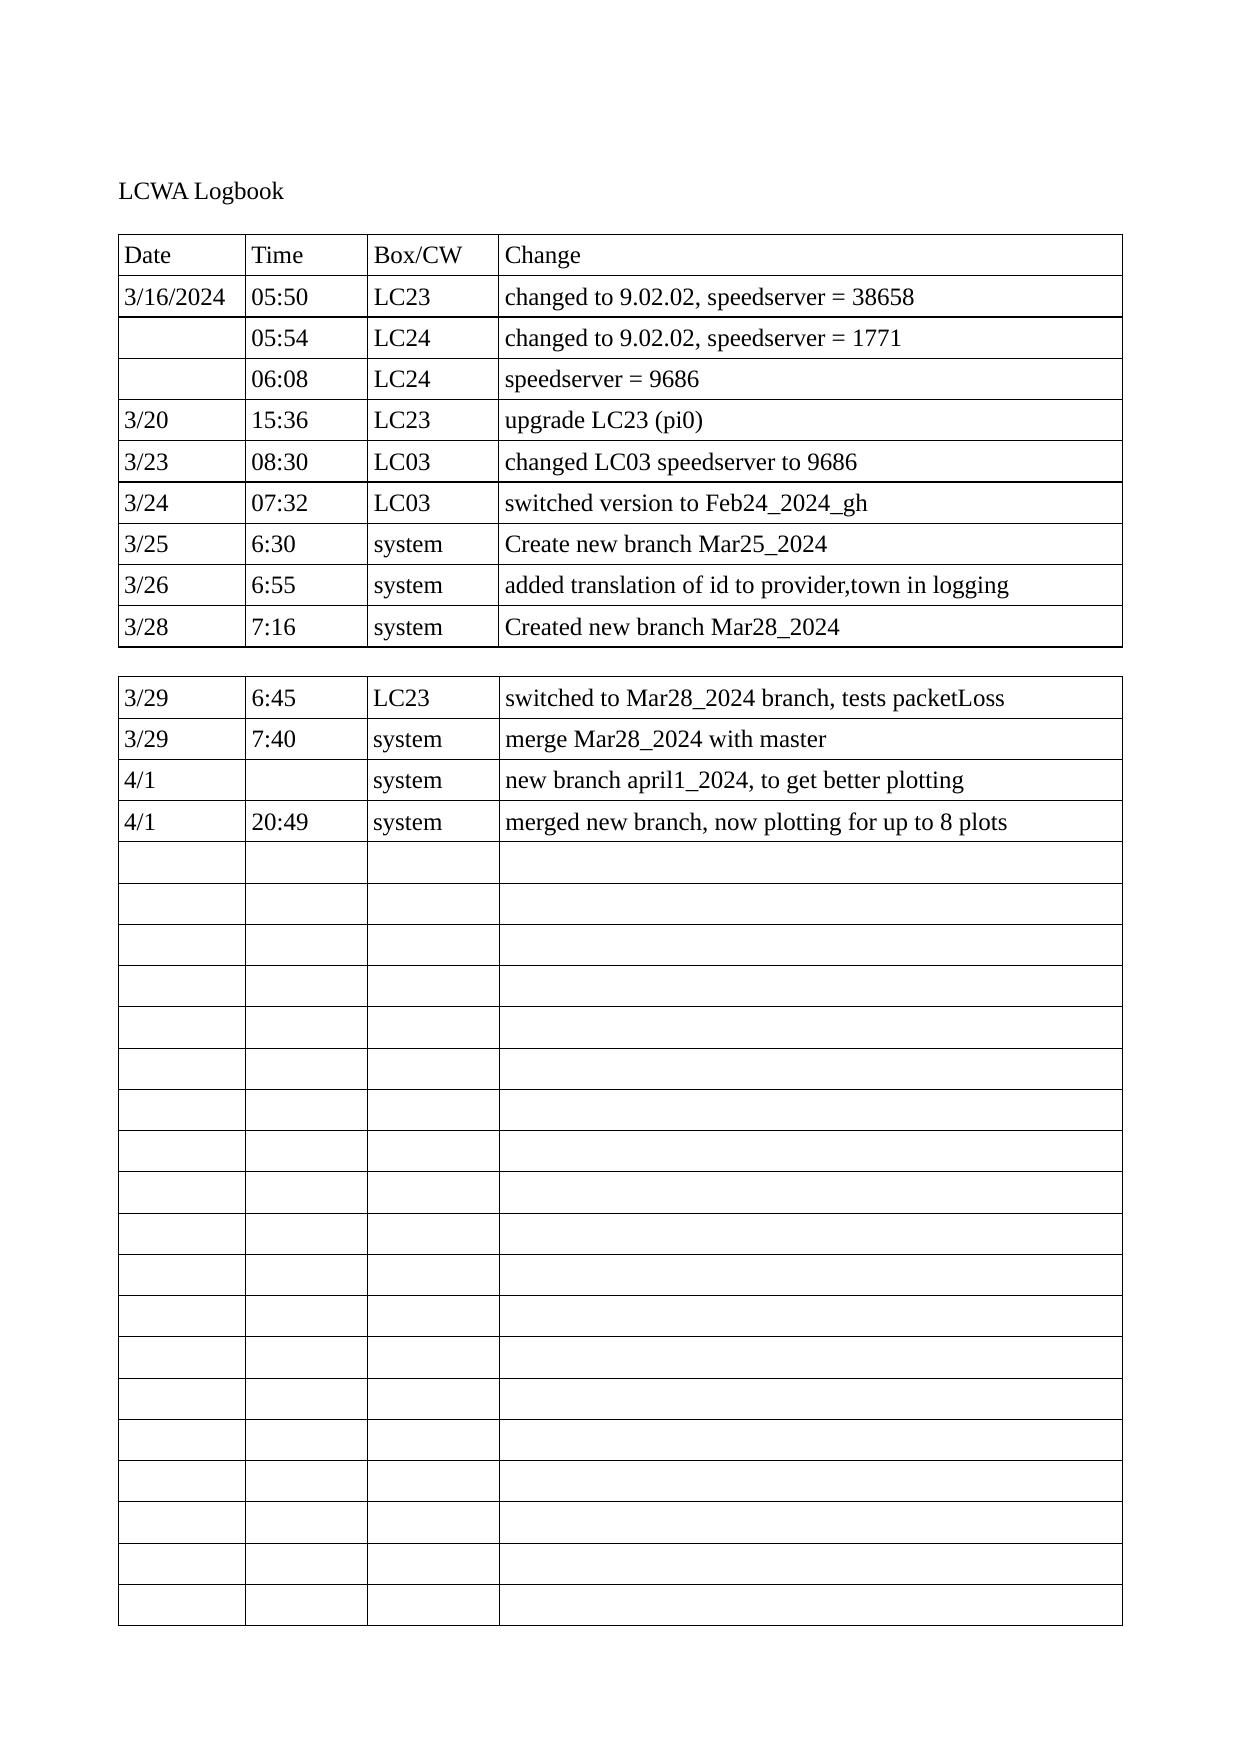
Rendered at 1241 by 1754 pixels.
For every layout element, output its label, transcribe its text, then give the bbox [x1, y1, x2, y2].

table_cell new branch april1_2024, to get better plotting [500, 760, 1122, 800]
table_cell [500, 966, 1122, 1006]
table_cell [246, 1379, 367, 1419]
table_cell [119, 1420, 245, 1460]
table_cell [500, 1255, 1122, 1295]
table_cell [500, 1379, 1122, 1419]
table_cell changed to 9.02.02, speedserver = 1771 [499, 318, 1122, 358]
table_cell [119, 1379, 245, 1419]
table_cell [368, 1131, 499, 1171]
table_cell changed to 9.02.02, speedserver = 38658 [499, 276, 1122, 316]
table_cell [368, 1049, 499, 1089]
table_cell 6:55 [246, 565, 367, 605]
table_cell LC23 [368, 400, 498, 440]
table_header 3/29 [119, 677, 245, 717]
table_cell [368, 1379, 499, 1419]
table_cell system [368, 565, 498, 605]
table_cell [246, 1420, 367, 1460]
table_cell [500, 1585, 1122, 1625]
table_cell [246, 1502, 367, 1542]
table_cell 7:40 [246, 719, 367, 759]
table_cell 6:30 [246, 524, 367, 564]
table_cell [246, 1544, 367, 1584]
table_cell [119, 1090, 245, 1130]
text LCWA Logbook [118, 176, 1122, 205]
table_cell [368, 842, 499, 882]
table_cell [246, 1007, 367, 1047]
table_cell [368, 966, 499, 1006]
table_cell [246, 1090, 367, 1130]
table_cell [246, 1131, 367, 1171]
table_cell [368, 1172, 499, 1212]
table_cell 3/23 [119, 441, 245, 481]
table_cell [119, 1214, 245, 1254]
table_cell [246, 760, 367, 800]
table_cell 3/29 [119, 719, 245, 759]
table_cell [500, 1007, 1122, 1047]
table_cell [119, 1049, 245, 1089]
table_cell 05:50 [246, 276, 367, 316]
table_cell 06:08 [246, 359, 367, 399]
table_cell [119, 925, 245, 965]
table_cell [368, 1255, 499, 1295]
table_cell [500, 1090, 1122, 1130]
table_cell [500, 1214, 1122, 1254]
table_cell 07:32 [246, 483, 367, 523]
table_cell [368, 1544, 499, 1584]
table_cell [119, 1502, 245, 1542]
table_cell added translation of id to provider,town in logging [499, 565, 1122, 605]
table_cell [119, 1255, 245, 1295]
table_cell [500, 1502, 1122, 1542]
table_cell [500, 1420, 1122, 1460]
table_cell [119, 1337, 245, 1377]
table_cell [119, 1585, 245, 1625]
table_cell [368, 884, 499, 924]
table_cell [119, 884, 245, 924]
table_cell [368, 1007, 499, 1047]
table_cell [246, 1255, 367, 1295]
table_header Change [499, 235, 1122, 275]
table_cell [368, 1461, 499, 1501]
table_header switched to Mar28_2024 branch, tests packetLoss [500, 677, 1122, 717]
table_cell [246, 1337, 367, 1377]
table_cell 3/16/2024 [119, 276, 245, 316]
table_cell system [368, 606, 498, 646]
table_cell 15:36 [246, 400, 367, 440]
table_cell [119, 1007, 245, 1047]
table_cell 7:16 [246, 606, 367, 646]
table_header Box/CW [368, 235, 498, 275]
table_cell [368, 1214, 499, 1254]
table_cell [368, 1296, 499, 1336]
table_cell 3/24 [119, 483, 245, 523]
table_cell speedserver = 9686 [499, 359, 1122, 399]
table_cell merge Mar28_2024 with master [500, 719, 1122, 759]
table_cell [119, 1296, 245, 1336]
table_cell [246, 1461, 367, 1501]
table_cell LC03 [368, 441, 498, 481]
table_cell [119, 1172, 245, 1212]
table_cell [368, 925, 499, 965]
table_cell [368, 1337, 499, 1377]
table_cell [119, 359, 245, 399]
table_cell 4/1 [119, 801, 245, 841]
table_cell 3/28 [119, 606, 245, 646]
table_cell system [368, 719, 499, 759]
table_cell [246, 925, 367, 965]
table_cell Create new branch Mar25_2024 [499, 524, 1122, 564]
table_cell [246, 842, 367, 882]
table_cell [246, 1172, 367, 1212]
table_cell [246, 1296, 367, 1336]
table_cell [119, 1544, 245, 1584]
table_cell [368, 1090, 499, 1130]
table_cell system [368, 801, 499, 841]
table_cell [119, 966, 245, 1006]
table_cell LC23 [368, 276, 498, 316]
table_cell [500, 1172, 1122, 1212]
table_cell [368, 1502, 499, 1542]
table_cell LC24 [368, 359, 498, 399]
table_cell [500, 1337, 1122, 1377]
table_cell 4/1 [119, 760, 245, 800]
table_cell [246, 884, 367, 924]
table_cell 05:54 [246, 318, 367, 358]
table_cell [119, 318, 245, 358]
table_cell 3/25 [119, 524, 245, 564]
table_cell [500, 884, 1122, 924]
table_cell LC24 [368, 318, 498, 358]
table_cell changed LC03 speedserver to 9686 [499, 441, 1122, 481]
table_cell Created new branch Mar28_2024 [499, 606, 1122, 646]
table_cell [119, 842, 245, 882]
table_cell 08:30 [246, 441, 367, 481]
table_cell [246, 1049, 367, 1089]
table_cell system [368, 524, 498, 564]
table_cell system [368, 760, 499, 800]
table_cell [246, 1585, 367, 1625]
table_cell [368, 1420, 499, 1460]
table_cell [500, 1461, 1122, 1501]
table_cell [500, 842, 1122, 882]
table_header Time [246, 235, 367, 275]
table_cell [119, 1131, 245, 1171]
table_cell switched version to Feb24_2024_gh [499, 483, 1122, 523]
table_cell upgrade LC23 (pi0) [499, 400, 1122, 440]
table_header 6:45 [246, 677, 367, 717]
table_header LC23 [368, 677, 499, 717]
table_cell 20:49 [246, 801, 367, 841]
table_cell [500, 925, 1122, 965]
table_cell [500, 1544, 1122, 1584]
table_cell [246, 966, 367, 1006]
table_cell [246, 1214, 367, 1254]
table_cell [500, 1049, 1122, 1089]
table_cell LC03 [368, 483, 498, 523]
table_cell [368, 1585, 499, 1625]
table_cell [500, 1296, 1122, 1336]
table_cell [119, 1461, 245, 1501]
table_cell 3/20 [119, 400, 245, 440]
table_cell 3/26 [119, 565, 245, 605]
table_header Date [119, 235, 245, 275]
table_cell merged new branch, now plotting for up to 8 plots [500, 801, 1122, 841]
table_cell [500, 1131, 1122, 1171]
